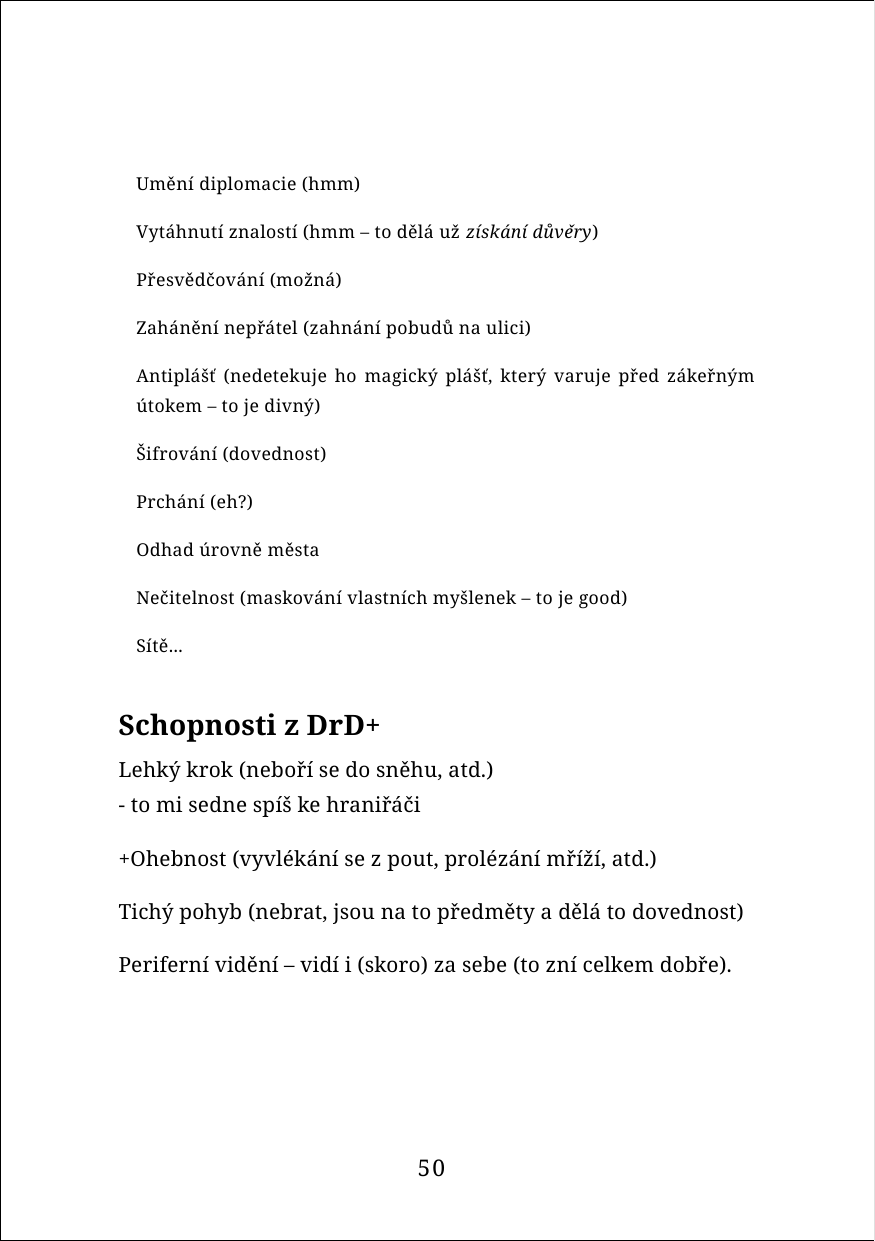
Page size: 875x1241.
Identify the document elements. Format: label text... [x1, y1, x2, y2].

text +Ohebnost (vyvlékání se z pout, prolézání mříží, atd.) [118, 844, 756, 872]
text Umění diplomacie (hmm) [136, 172, 756, 196]
text Odhad úrovně města [136, 537, 756, 562]
text Lehký krok (neboří se do sněhu, atd.) - to mi sedne spíš ke hraniřáči [118, 755, 756, 819]
text Tichý pohyb (nebrat, jsou na to předměty a dělá to dovednost) [118, 897, 756, 925]
text Šifrování (dovednost) [136, 442, 756, 466]
text Sítě... [136, 633, 756, 657]
subtitle Schopnosti z DrD+ [118, 705, 756, 743]
text Antiplášť (nedetekuje ho magický plášť, který varuje před zákeřným útokem – to je divný) [136, 363, 756, 418]
text Zahánění nepřátel (zahnání pobudů na ulici) [136, 316, 756, 340]
text Nečitelnost (maskování vlastních myšlenek – to je good) [136, 585, 756, 609]
text Vytáhnutí znalostí (hmm – to dělá už získání důvěry) [136, 220, 756, 244]
text Periferní vidění – vidí i (skoro) za sebe (to zní celkem dobře). [118, 950, 756, 978]
text Přesvědčování (možná) [136, 268, 756, 292]
text Prchání (eh?) [136, 489, 756, 514]
